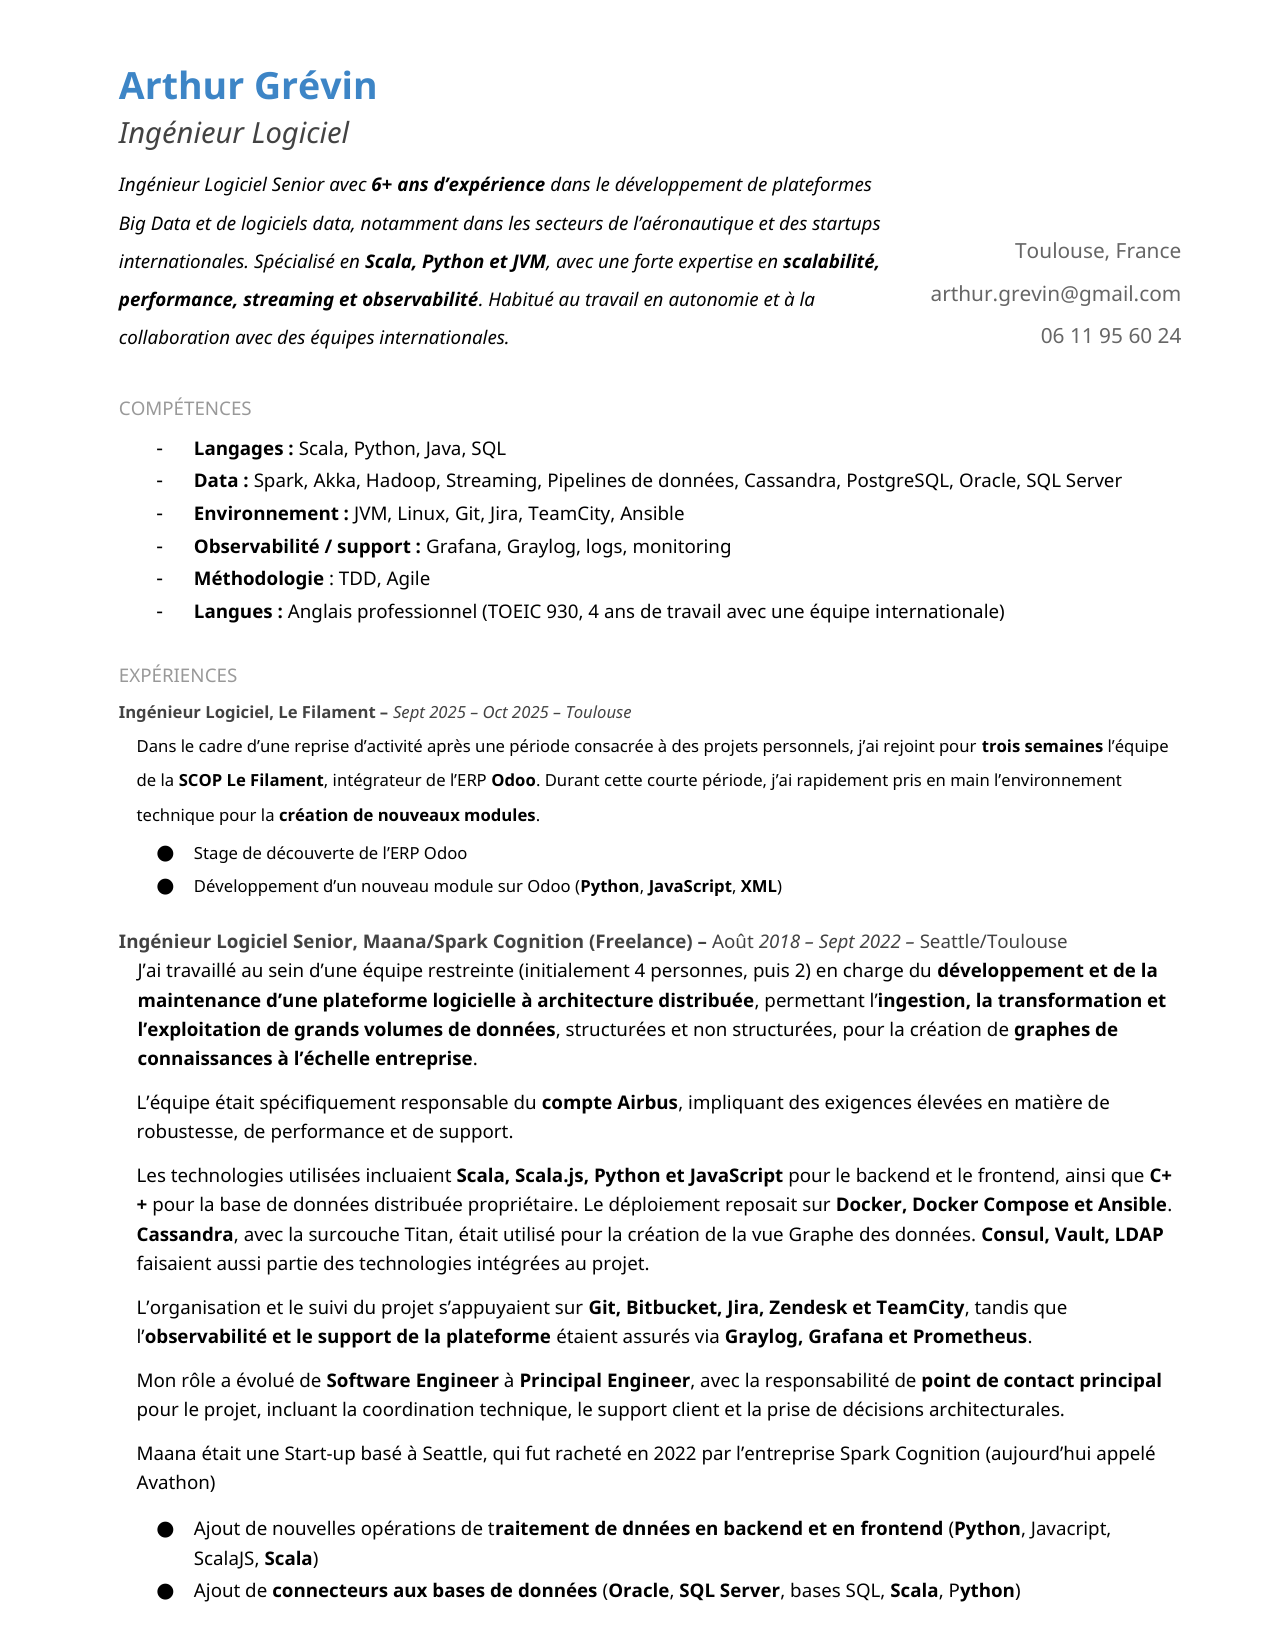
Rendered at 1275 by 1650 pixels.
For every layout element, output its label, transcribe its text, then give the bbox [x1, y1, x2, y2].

text Mon rôle a évolué de Software Engineer à Principal Engineer, avec la responsabilité de point de contact principal pour le projet, incluant la coordination technique, le support client et la prise de décisions architecturales. [136, 1367, 1181, 1422]
table_header Ingénieur Logiciel Ingénieur Logiciel Senior avec 6+ ans d’expérience dans le développement de plateformes Big Data et de logiciels data, notamment dans les secteurs de l’aéronautique et des startups internationales. Spécialisé en Scala, Python et JVM, avec une forte expertise en scalabilité, performance, streaming et observabilité. Habitué au travail en autonomie et à la collaboration avec des équipes internationales. [120, 112, 885, 350]
subtitle EXPÉRIENCES [119, 663, 1181, 688]
subtitle Ingénieur Logiciel Senior, Maana/Spark Cognition (Freelance) – Août 2018 – Sept 2022 – Seattle/Toulouse [119, 928, 1181, 954]
text Maana était une Start-up basé à Seattle, qui fut racheté en 2022 par l’entreprise Spark Cognition (aujourd’hui appelé Avathon) [136, 1440, 1181, 1495]
table_cell [120, 352, 885, 393]
text Dans le cadre d’une reprise d’activité après une période consacrée à des projets personnels, j’ai rejoint pour trois semaines l’équipe de la SCOP Le Filament, intégrateur de l’ERP Odoo. Durant cette courte période, j’ai rapidement pris en main l’environnement technique pour la création de nouveaux modules. [136, 735, 1181, 826]
list Environnement : JVM, Linux, Git, Jira, TeamCity, Ansible [156, 498, 1181, 527]
text L’organisation et le suivi du projet s’appuyaient sur Git, Bitbucket, Jira, Zendesk et TeamCity, tandis que l’observabilité et le support de la plateforme étaient assurés via Graylog, Grafana et Prometheus. [136, 1294, 1181, 1349]
list Langues : Anglais professionnel (TOEIC 930, 4 ans de travail avec une équipe internationale) [156, 596, 1181, 624]
list Observabilité / support : Grafana, Graylog, logs, monitoring [156, 531, 1181, 559]
title Arthur Grévin [119, 59, 1181, 110]
list Méthodologie : TDD, Agile [156, 563, 1181, 592]
subtitle Ingénieur Logiciel, Le Filament – Sept 2025 – Oct 2025 – Toulouse [119, 701, 1181, 724]
list Stage de découverte de l’ERP Odoo [156, 837, 1181, 866]
list Ajout de nouvelles opérations de traitement de dnnées en backend et en frontend (Python, Javacript, ScalaJS, Scala) [156, 1513, 1181, 1571]
text Les technologies utilisées incluaient Scala, Scala.js, Python et JavaScript pour le backend et le frontend, ainsi que C++ pour la base de données distribuée propriétaire. Le déploiement reposait sur Docker, Docker Compose et Ansible. Cassandra, avec la surcouche Titan, était utilisé pour la création de la vue Graphe des données. Consul, Vault, LDAP faisaient aussi partie des technologies intégrées au projet. [136, 1162, 1181, 1276]
list Langages : Scala, Python, Java, SQL [156, 433, 1181, 461]
text J’ai travaillé au sein d’une équipe restreinte (initialement 4 personnes, puis 2) en charge du développement et de la maintenance d’une plateforme logicielle à architecture distribuée, permettant l’ingestion, la transformation et l’exploitation de grands volumes de données, structurées et non structurées, pour la création de graphes de connaissances à l’échelle entreprise. [137, 958, 1181, 1071]
list Ajout de connecteurs aux bases de données (Oracle, SQL Server, bases SQL, Scala, Python) [156, 1575, 1181, 1603]
table_cell [887, 352, 1180, 393]
subtitle COMPÉTENCES [119, 395, 1181, 420]
list Développement d’un nouveau module sur Odoo (Python, JavaScript, XML) [156, 870, 1181, 898]
text L’équipe était spécifiquement responsable du compte Airbus, impliquant des exigences élevées en matière de robustesse, de performance et de support. [136, 1089, 1181, 1144]
table_header Toulouse, France arthur.grevin@gmail.com 06 11 95 60 24 [887, 112, 1180, 350]
list Data : Spark, Akka, Hadoop, Streaming, Pipelines de données, Cassandra, PostgreSQL, Oracle, SQL Server [156, 466, 1181, 494]
